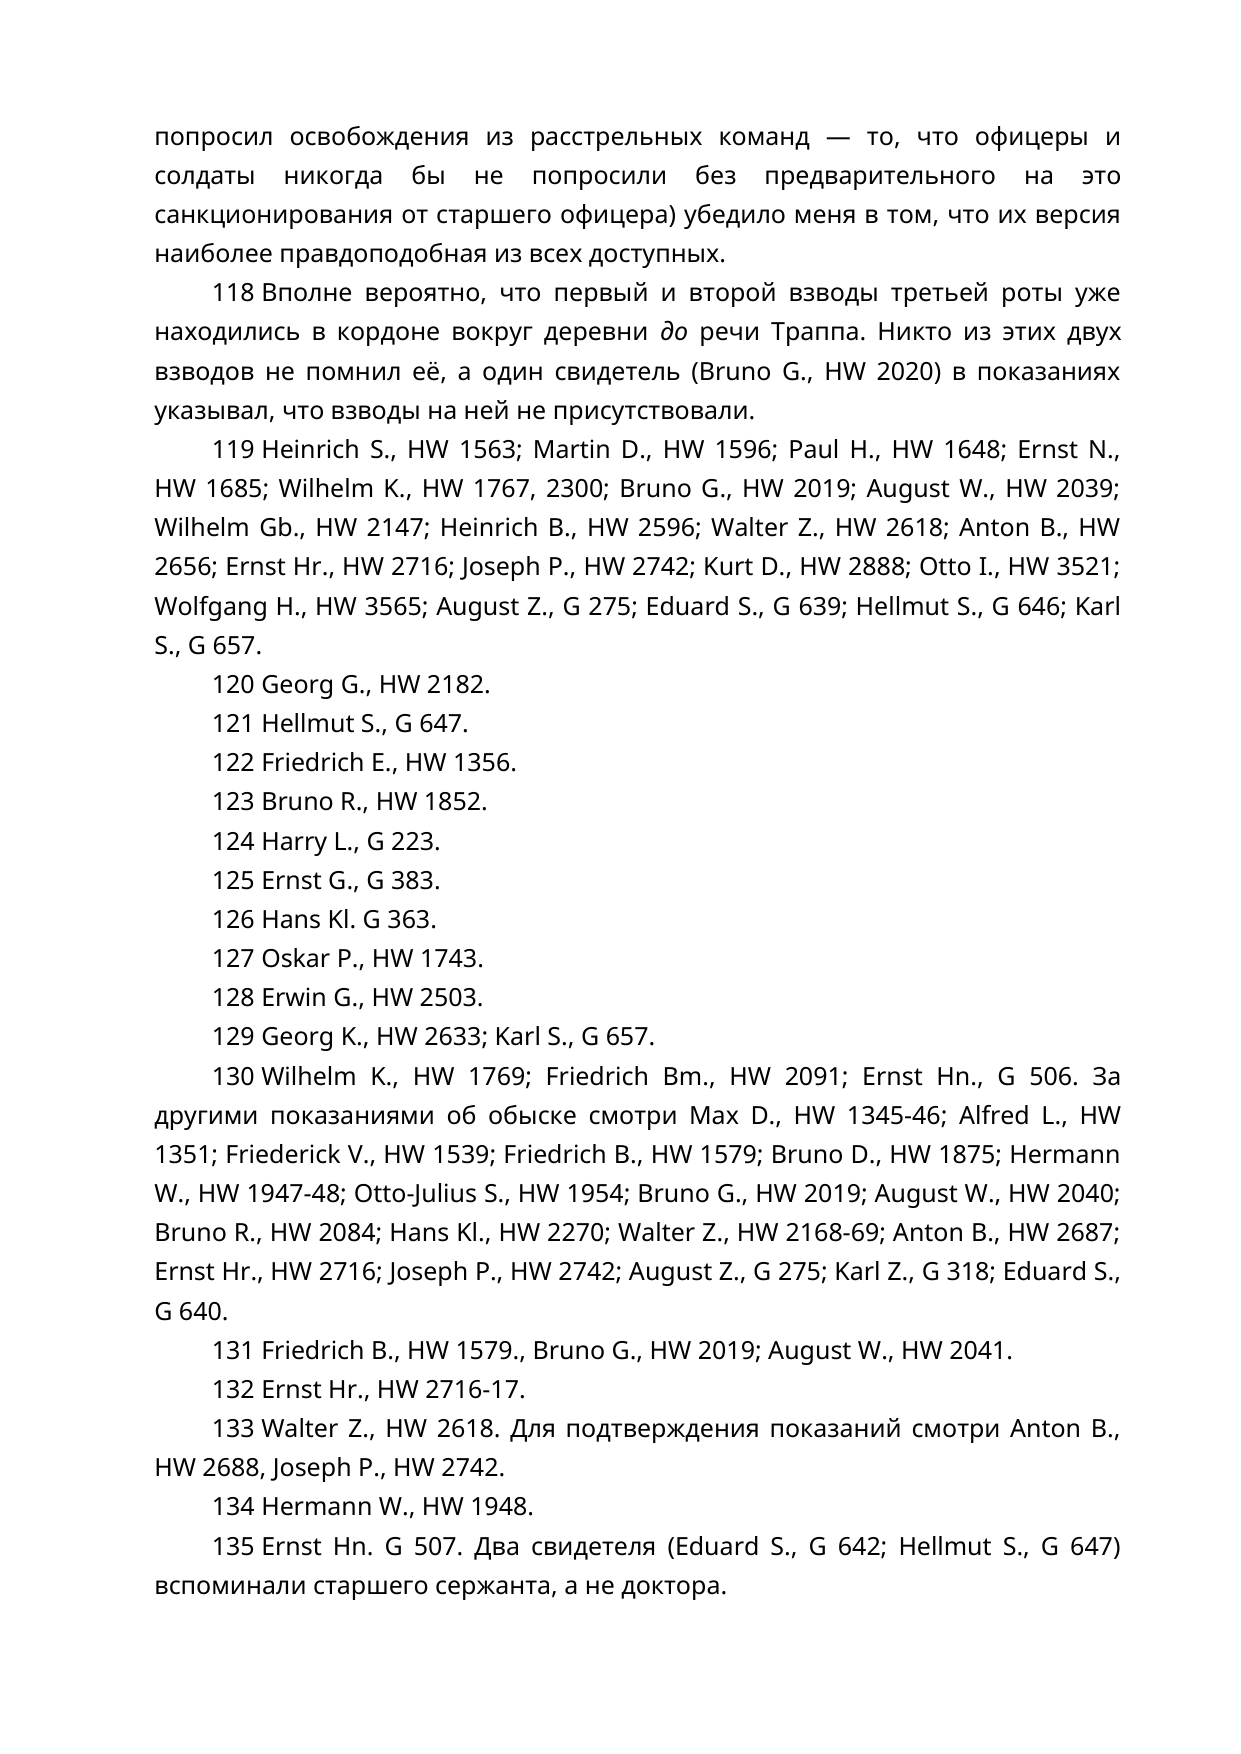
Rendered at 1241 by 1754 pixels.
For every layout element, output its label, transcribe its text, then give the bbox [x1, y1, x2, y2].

text Erwin G., HW 2503. [118, 980, 1122, 1014]
text Harry L., G 223. [118, 823, 1122, 857]
text Вполне вероятно, что первый и второй взводы третьей роты уже находились в кордоне вокруг деревни до речи Траппа. Никто из этих двух взводов не помнил её, а один свидетель (Bruno G., HW 2020) в показаниях указывал, что взводы на ней не присутствовали. [118, 275, 1122, 426]
text Friedrich B., HW 1579., Bruno G., HW 2019; August W., HW 2041. [118, 1332, 1122, 1366]
text Hermann W., HW 1948. [118, 1489, 1122, 1523]
text Ernst Hn. G 507. Два свидетеля (Eduard S., G 642; Hellmut S., G 647) вспоминали старшего сержанта, а не доктора. [118, 1528, 1122, 1601]
text Ernst Hr., HW 2716-17. [118, 1371, 1122, 1406]
text Ernst G., G 383. [118, 862, 1122, 896]
text Wilhelm K., HW 1769; Friedrich Bm., HW 2091; Ernst Hn., G 506. За другими показаниями об обыске смотри Max D., HW 1345-46; Alfred L., HW 1351; Friederick V., HW 1539; Friedrich B., HW 1579; Bruno D., HW 1875; Hermann W., HW 1947-48; Otto-Julius S., HW 1954; Bruno G., HW 2019; August W., HW 2040; Bruno R., HW 2084; Hans Kl., HW 2270; Walter Z., HW 2168-69; Anton B., HW 2687; Ernst Hr., HW 2716; Joseph P., HW 2742; August Z., G 275; Karl Z., G 318; Eduard S., G 640. [118, 1058, 1122, 1327]
text Hellmut S., G 647. [118, 706, 1122, 740]
text Hans Kl. G 363. [118, 901, 1122, 936]
text попросил освобождения из расстрельных команд — то, что офицеры и солдаты никогда бы не попросили без предварительного на это санкционирования от старшего офицера) убедило меня в том, что их версия наиболее правдоподобная из всех доступных. [118, 118, 1122, 270]
text Heinrich S., HW 1563; Martin D., HW 1596; Paul H., HW 1648; Ernst N., HW 1685; Wilhelm K., HW 1767, 2300; Bruno G., HW 2019; August W., HW 2039; Wilhelm Gb., HW 2147; Heinrich B., HW 2596; Walter Z., HW 2618; Anton B., HW 2656; Ernst Hr., HW 2716; Joseph P., HW 2742; Kurt D., HW 2888; Otto I., HW 3521; Wolfgang H., HW 3565; August Z., G 275; Eduard S., G 639; Hellmut S., G 646; Karl S., G 657. [118, 431, 1122, 661]
text Georg K., HW 2633; Karl S., G 657. [118, 1019, 1122, 1053]
text Walter Z., HW 2618. Для подтверждения показаний смотри Anton B., HW 2688, Joseph P., HW 2742. [118, 1411, 1122, 1484]
text Georg G., HW 2182. [118, 666, 1122, 701]
text Friedrich E., HW 1356. [118, 745, 1122, 779]
text Oskar P., HW 1743. [118, 941, 1122, 975]
text Bruno R., HW 1852. [118, 784, 1122, 818]
